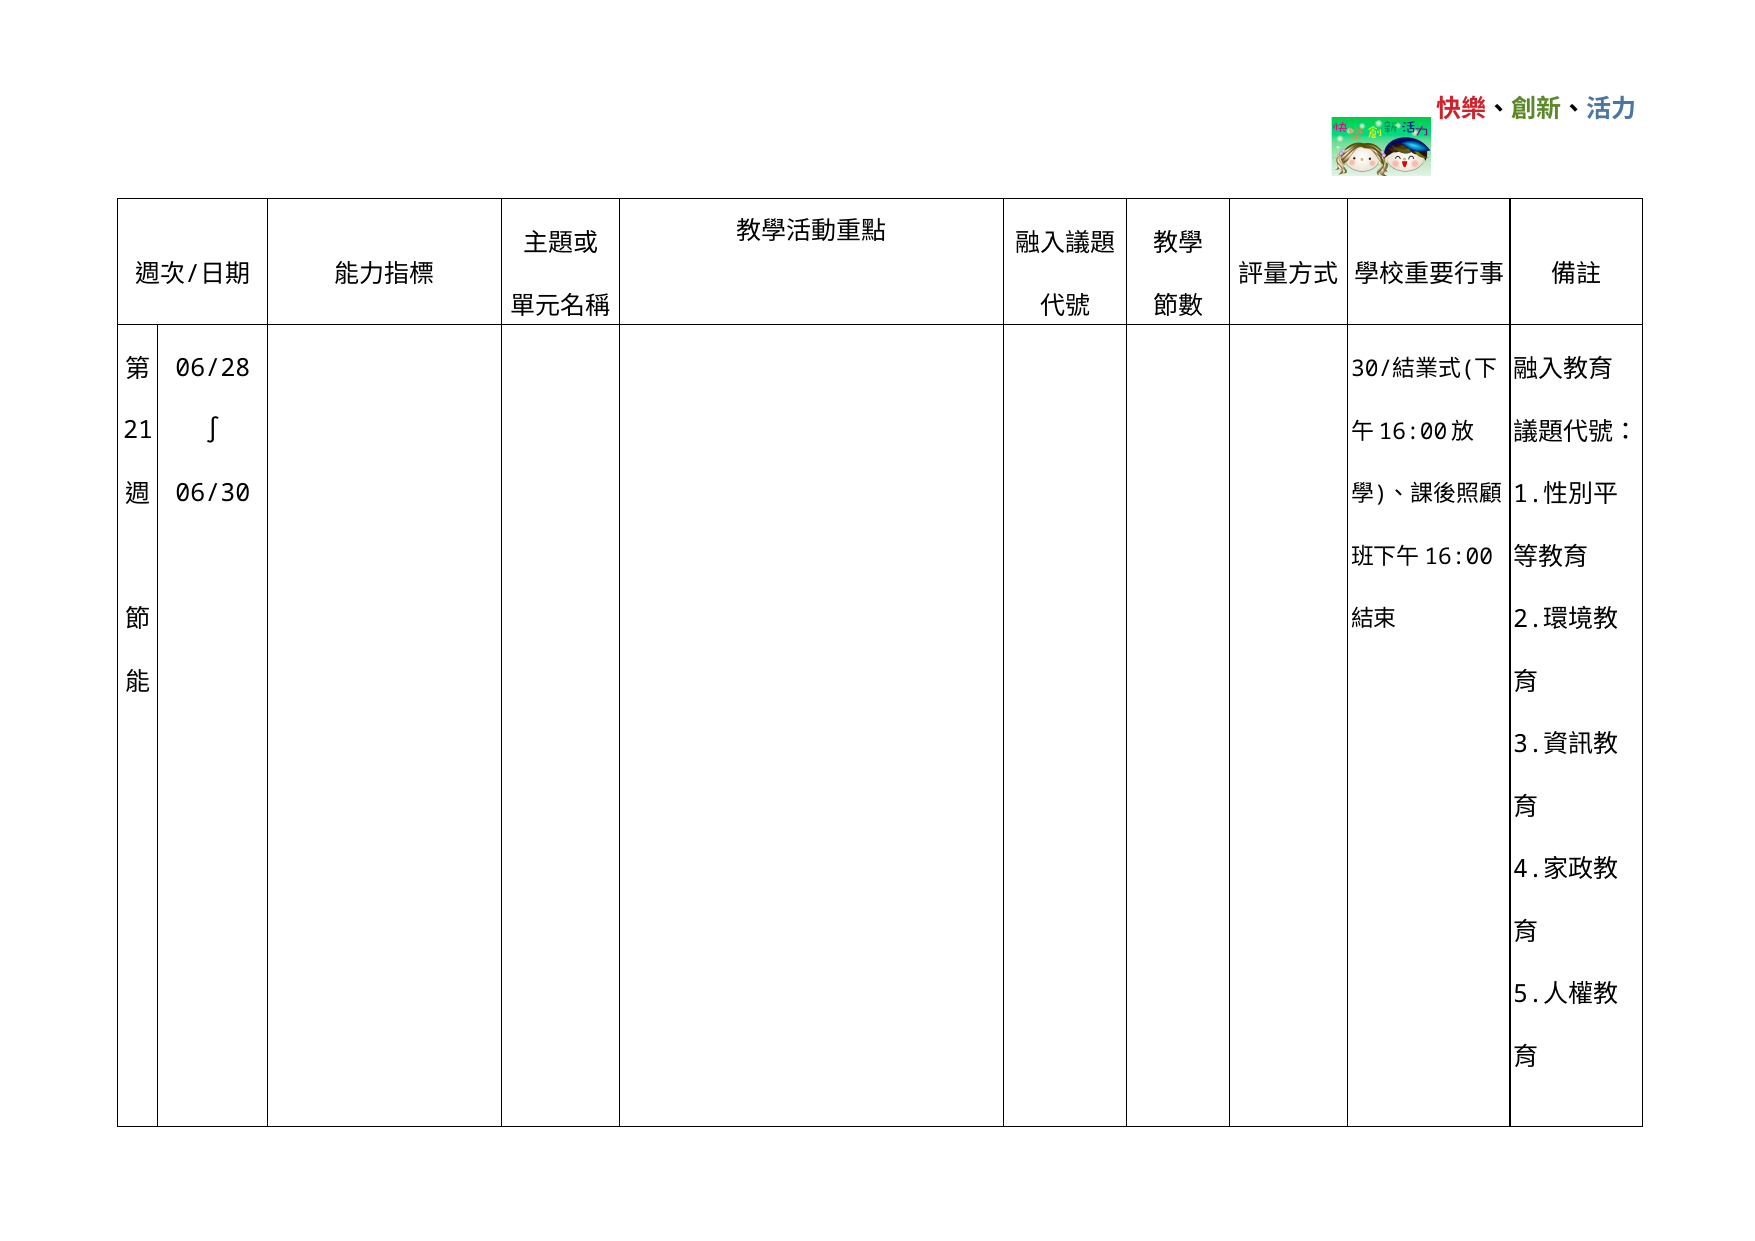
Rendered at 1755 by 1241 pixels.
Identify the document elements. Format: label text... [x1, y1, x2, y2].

table_cell [1230, 325, 1347, 1126]
table_header 教學 節數 [1127, 199, 1229, 324]
table_header 備註 [1511, 199, 1642, 324]
table_cell 30/結業式(下午16:00放學)、課後照顧班下午16:00結束 [1348, 325, 1509, 1126]
table_header 融入議題 代號 [1004, 199, 1126, 324]
table_header 學校重要行事 [1348, 199, 1509, 324]
table_header 週次/日期 [118, 199, 267, 324]
table_header 能力指標 [268, 199, 501, 324]
table_header 教學活動重點 [620, 199, 1003, 324]
table_header 評量方式 [1230, 199, 1347, 324]
table_header 主題或 單元名稱 [502, 199, 619, 324]
table_cell 06/28 ∫ 06/30 [158, 325, 267, 1126]
table_cell [502, 325, 619, 1126]
table_cell 第 21 週 節能 [118, 325, 157, 1126]
table_cell [620, 325, 1003, 1126]
table_cell 融入教育 議題代號： 1.性別平等教育 2.環境教育 3.資訊教育 4.家政教育 5.人權教育 [1511, 325, 1642, 1126]
table_cell [1127, 325, 1229, 1126]
table_cell [268, 325, 501, 1126]
table_cell [1004, 325, 1126, 1126]
